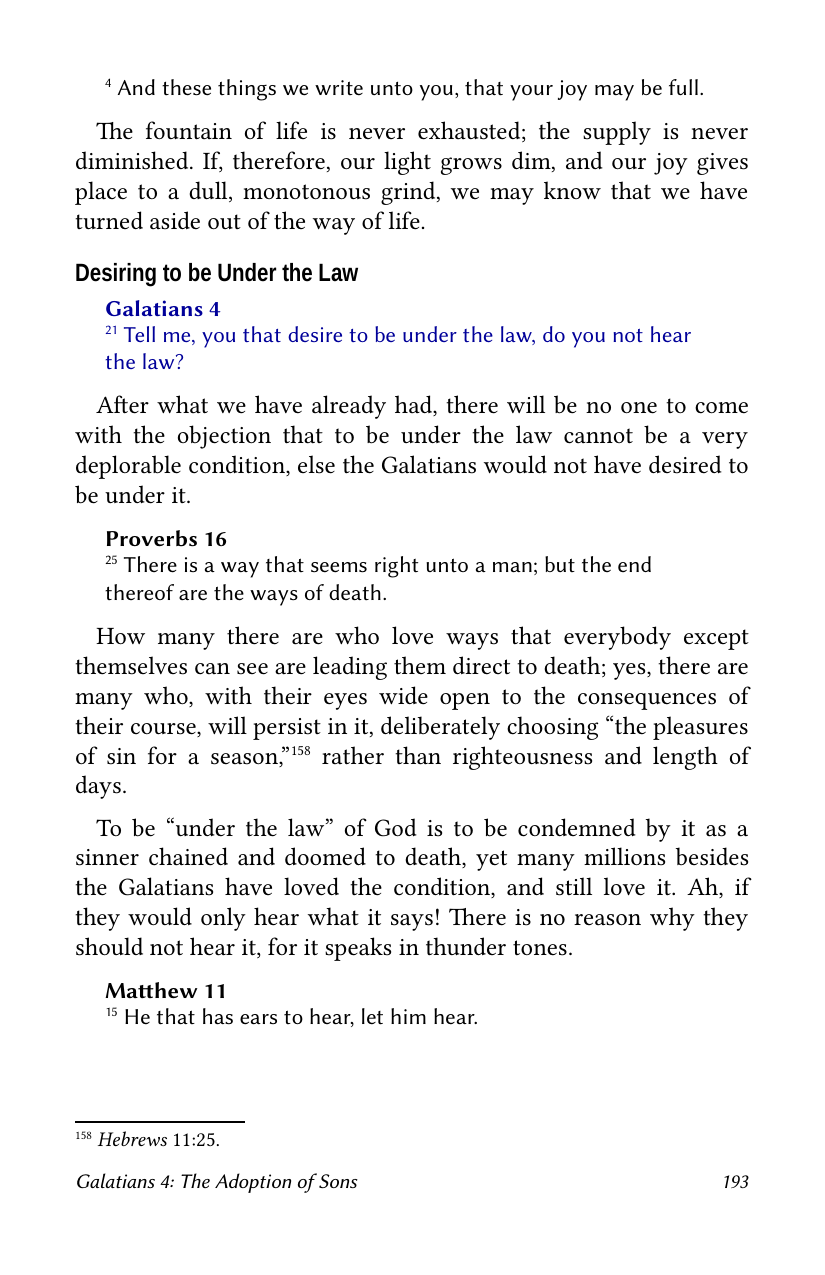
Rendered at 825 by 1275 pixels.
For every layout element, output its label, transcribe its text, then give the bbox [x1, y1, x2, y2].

text Matthew 11 [105, 978, 750, 1004]
text 21 Tell me, you that desire to be under the law, do you not hear the law? [105, 322, 720, 375]
text 4 And these things we write unto you, that your joy may be full. [105, 75, 720, 101]
text 25 There is a way that seems right unto a man; but the end thereof are the ways of death. [105, 552, 720, 606]
text The fountain of life is never exhausted; the supply is never diminished. If, therefore, our light grows dim, and our joy gives place to a dull, monotonous grind, we may know that we have turned aside out of the way of life. [75, 117, 750, 236]
text 15 He that has ears to hear, let him hear. [105, 1004, 720, 1030]
text Proverbs 16 [105, 526, 750, 552]
text To be “under the law” of God is to be condemned by it as a sinner chained and doomed to death, yet many millions besides the Galatians have loved the condition, and still love it. Ah, if they would only hear what it says! There is no reason why they should not hear it, for it speaks in thunder tones. [75, 813, 750, 962]
subtitle Desiring to be Under the Law [75, 258, 750, 287]
text How many there are who love ways that everybody except themselves can see are leading them direct to death; yes, there are many who, with their eyes wide open to the consequences of their course, will persist in it, deliberately choosing “the pleasures of sin for a season,” rather than righteousness and length of days. [75, 622, 750, 800]
text Galatians 4 [105, 296, 750, 322]
text After what we have already had, there will be no one to come with the objection that to be under the law cannot be a very deplorable condition, else the Galatians would not have desired to be under it. [75, 392, 750, 510]
text Hebrews 11:25. [75, 1128, 750, 1152]
